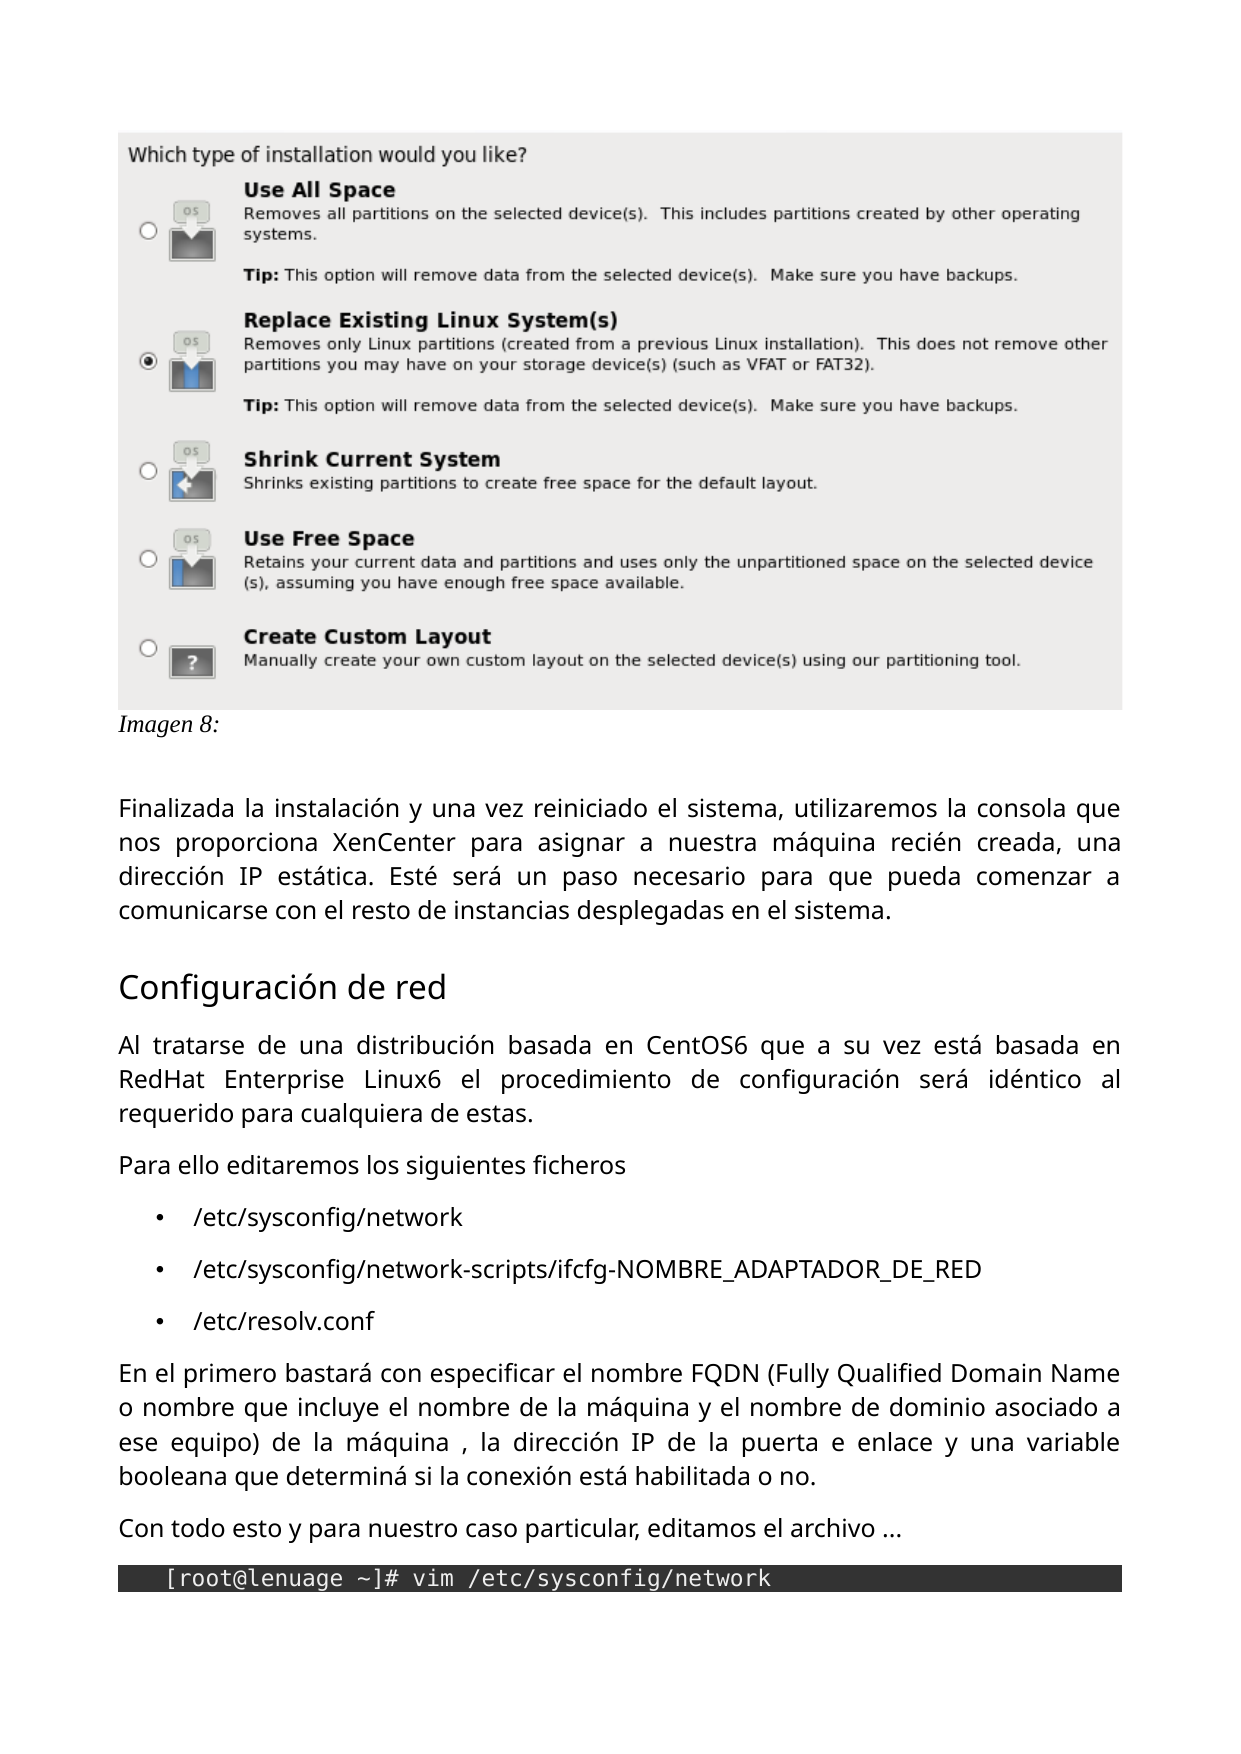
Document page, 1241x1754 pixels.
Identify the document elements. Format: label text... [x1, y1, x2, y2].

text Imagen 8: [118, 710, 1122, 738]
picture [118, 130, 1123, 710]
text [root@lenuage ~]# vim /etc/sysconfig/network [118, 1565, 1122, 1592]
text Con todo esto y para nuestro caso particular, editamos el archivo ... [118, 1510, 1122, 1544]
text Finalizada la instalación y una vez reiniciado el sistema, utilizaremos la consola que nos proporciona XenCenter para asignar a nuestra máquina recién creada, una dirección IP estática. Esté será un paso necesario para que pueda comenzar a comunicarse con el resto de instancias desplegadas en el sistema. [118, 790, 1122, 927]
list /etc/sysconfig/network [156, 1200, 1122, 1234]
subtitle Configuración de red [118, 963, 1122, 1009]
text Para ello editaremos los siguientes ficheros [118, 1148, 1122, 1182]
list /etc/resolv.conf [156, 1304, 1122, 1338]
list /etc/sysconfig/network-scripts/ifcfg-NOMBRE_ADAPTADOR_DE_RED [156, 1252, 1122, 1286]
text En el primero bastará con especificar el nombre FQDN (Fully Qualified Domain Name o nombre que incluye el nombre de la máquina y el nombre de dominio asociado a ese equipo) de la máquina , la dirección IP de la puerta e enlace y una variable booleana que determiná si la conexión está habilitada o no. [118, 1356, 1122, 1492]
text Al tratarse de una distribución basada en CentOS6 que a su vez está basada en RedHat Enterprise Linux6 el procedimiento de configuración será idéntico al requerido para cualquiera de estas. [118, 1027, 1122, 1130]
